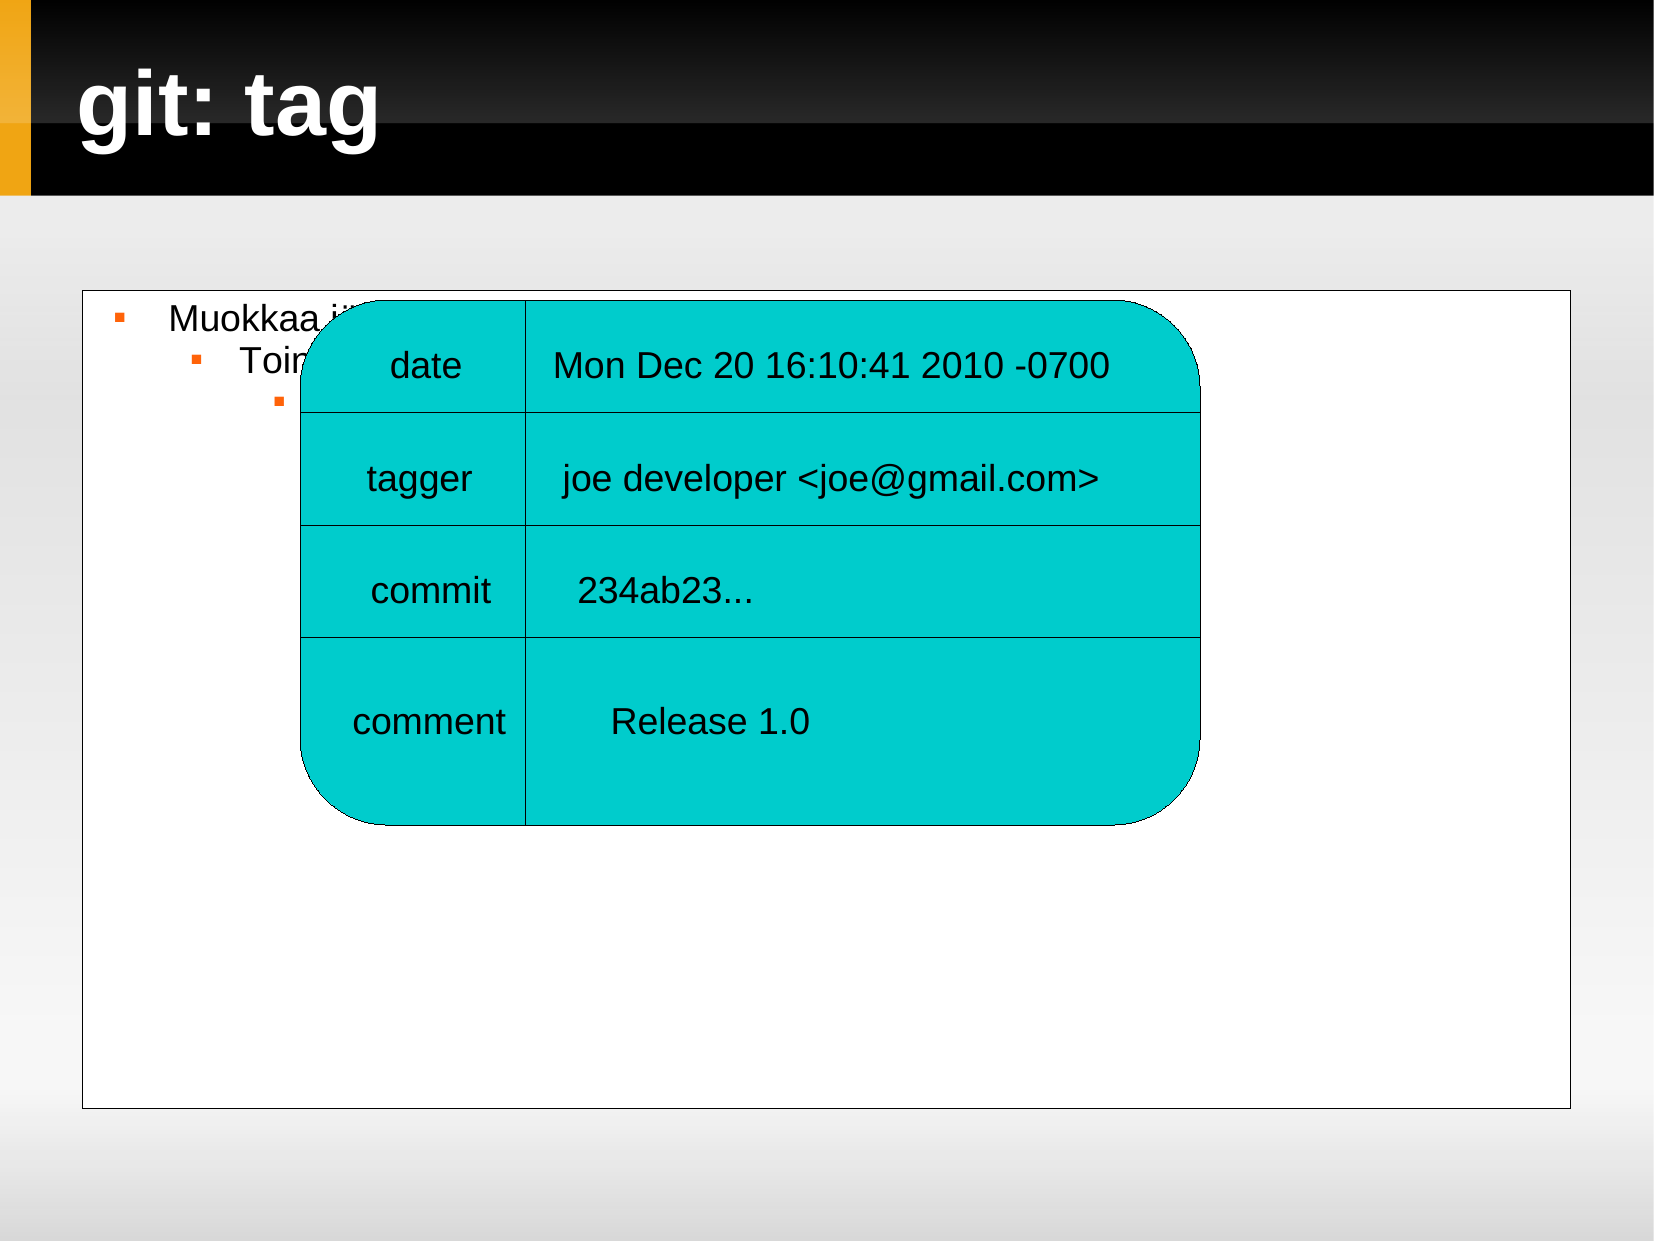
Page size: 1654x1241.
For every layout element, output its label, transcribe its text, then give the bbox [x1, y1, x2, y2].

text_box [526, 638, 1201, 826]
text_box joe developer <joe@gmail.com> [547, 450, 1126, 507]
text_box Release 1.0 [595, 693, 826, 751]
text_box [526, 300, 1201, 412]
text_box commit [355, 562, 507, 620]
text_box tagger [351, 450, 488, 507]
text_box Mon Dec 20 16:10:41 2010 -0700 [538, 337, 1126, 395]
text_box comment [337, 693, 522, 751]
text_box [300, 413, 525, 525]
text_box date [375, 337, 478, 395]
text_box [526, 413, 1201, 525]
title git: tag [76, 0, 1565, 208]
text_box [300, 300, 525, 412]
text_box [300, 526, 525, 637]
picture [0, 0, 1654, 1241]
text_box [526, 526, 1201, 637]
text_box [300, 638, 525, 826]
text_box 234ab23... [562, 562, 769, 620]
